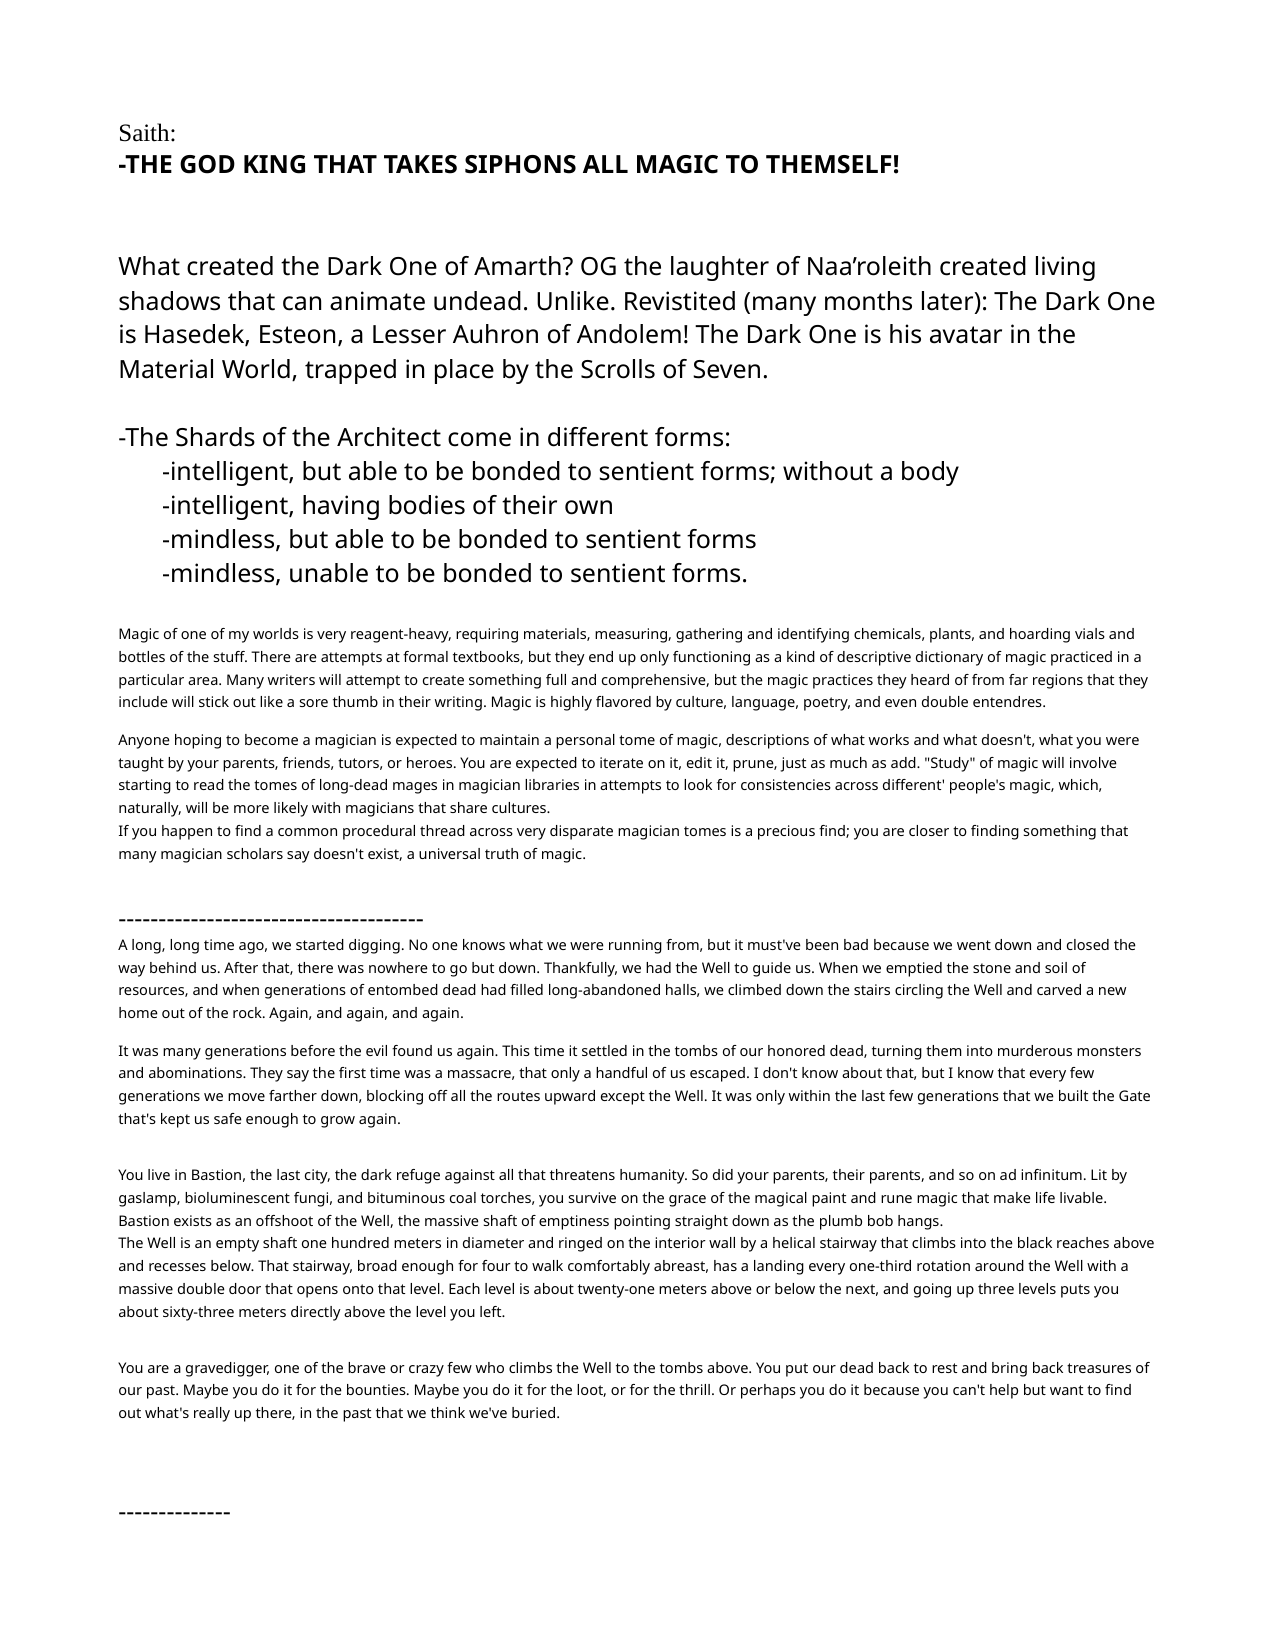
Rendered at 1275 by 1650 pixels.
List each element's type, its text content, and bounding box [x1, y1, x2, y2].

text -THE GOD KING THAT TAKES SIPHONS ALL MAGIC TO THEMSELF! [118, 147, 1157, 181]
text -intelligent, having bodies of their own [118, 487, 1157, 522]
text A long, long time ago, we started digging. No one knows what we were running from, but it must've been bad because we went down and closed the way behind us. After that, there was nowhere to go but down. Thankfully, we had the Well to guide us. When we emptied the stone and soil of resources, and when generations of entombed dead had filled long-abandoned halls, we climbed down the stairs circling the Well and carved a new home out of the rock. Again, and again, and again. [118, 934, 1157, 1023]
text -intelligent, but able to be bonded to sentient forms; without a body [118, 453, 1157, 487]
text Magic of one of my worlds is very reagent-heavy, requiring materials, measuring, gathering and identifying chemicals, plants, and hoarding vials and bottles of the stuff. There are attempts at formal textbooks, but they end up only functioning as a kind of descriptive dictionary of magic practiced in a particular area. Many writers will attempt to create something full and comprehensive, but the magic practices they heard of from far regions that they include will stick out like a sore thumb in their writing. Magic is highly flavored by culture, language, poetry, and even double entendres. [118, 624, 1157, 712]
text -------------------------------------- [118, 901, 1157, 934]
text -The Shards of the Architect come in different forms: [118, 419, 1157, 453]
text -mindless, unable to be bonded to sentient forms. [118, 556, 1157, 590]
text You are a gravedigger, one of the brave or crazy few who climbs the Well to the tombs above. You put our dead back to rest and bring back treasures of our past. Maybe you do it for the bounties. Maybe you do it for the loot, or for the thrill. Or perhaps you do it because you can't help but want to find out what's really up there, in the past that we think we've buried. [118, 1357, 1157, 1423]
text It was many generations before the evil found us again. This time it settled in the tombs of our honored dead, turning them into murderous monsters and abominations. They say the first time was a massacre, that only a handful of us escaped. I don't know about that, but I know that every few generations we move farther down, blocking off all the routes upward except the Well. It was only within the last few generations that we built the Gate that's kept us safe enough to grow again. [118, 1040, 1157, 1129]
text The Well is an empty shaft one hundred meters in diameter and ringed on the interior wall by a helical stairway that climbs into the black reaches above and recesses below. That stairway, broad enough for four to walk comfortably abreast, has a landing every one-third rotation around the Well with a massive double door that opens onto that level. Each level is about twenty-one meters above or below the next, and going up three levels puts you about sixty-three meters directly above the level you left. [118, 1233, 1157, 1321]
text -mindless, but able to be bonded to sentient forms [118, 522, 1157, 556]
text -------------- [118, 1494, 1157, 1528]
text You live in Bastion, the last city, the dark refuge against all that threatens humanity. So did your parents, their parents, and so on ad infinitum. Lit by gaslamp, bioluminescent fungi, and bituminous coal torches, you survive on the grace of the magical paint and rune magic that make life livable. Bastion exists as an offshoot of the Well, the massive shaft of emptiness pointing straight down as the plumb bob hangs. [118, 1165, 1157, 1230]
text Saith: [118, 118, 1157, 147]
text If you happen to find a common procedural thread across very disparate magician tomes is a precious find; you are closer to finding something that many magician scholars say doesn't exist, a universal truth of magic. [118, 821, 1157, 863]
text What created the Dark One of Amarth? OG the laughter of Naa’roleith created living shadows that can animate undead. Unlike. Revistited (many months later): The Dark One is Hasedek, Esteon, a Lesser Auhron of Andolem! The Dark One is his avatar in the Material World, trapped in place by the Scrolls of Seven. [118, 249, 1157, 385]
text Anyone hoping to become a magician is expected to maintain a personal tome of magic, descriptions of what works and what doesn't, what you were taught by your parents, friends, tutors, or heroes. You are expected to iterate on it, edit it, prune, just as much as add. "Study" of magic will involve starting to read the tomes of long-dead mages in magician libraries in attempts to look for consistencies across different' people's magic, which, naturally, will be more likely with magicians that share cultures. [118, 729, 1157, 818]
